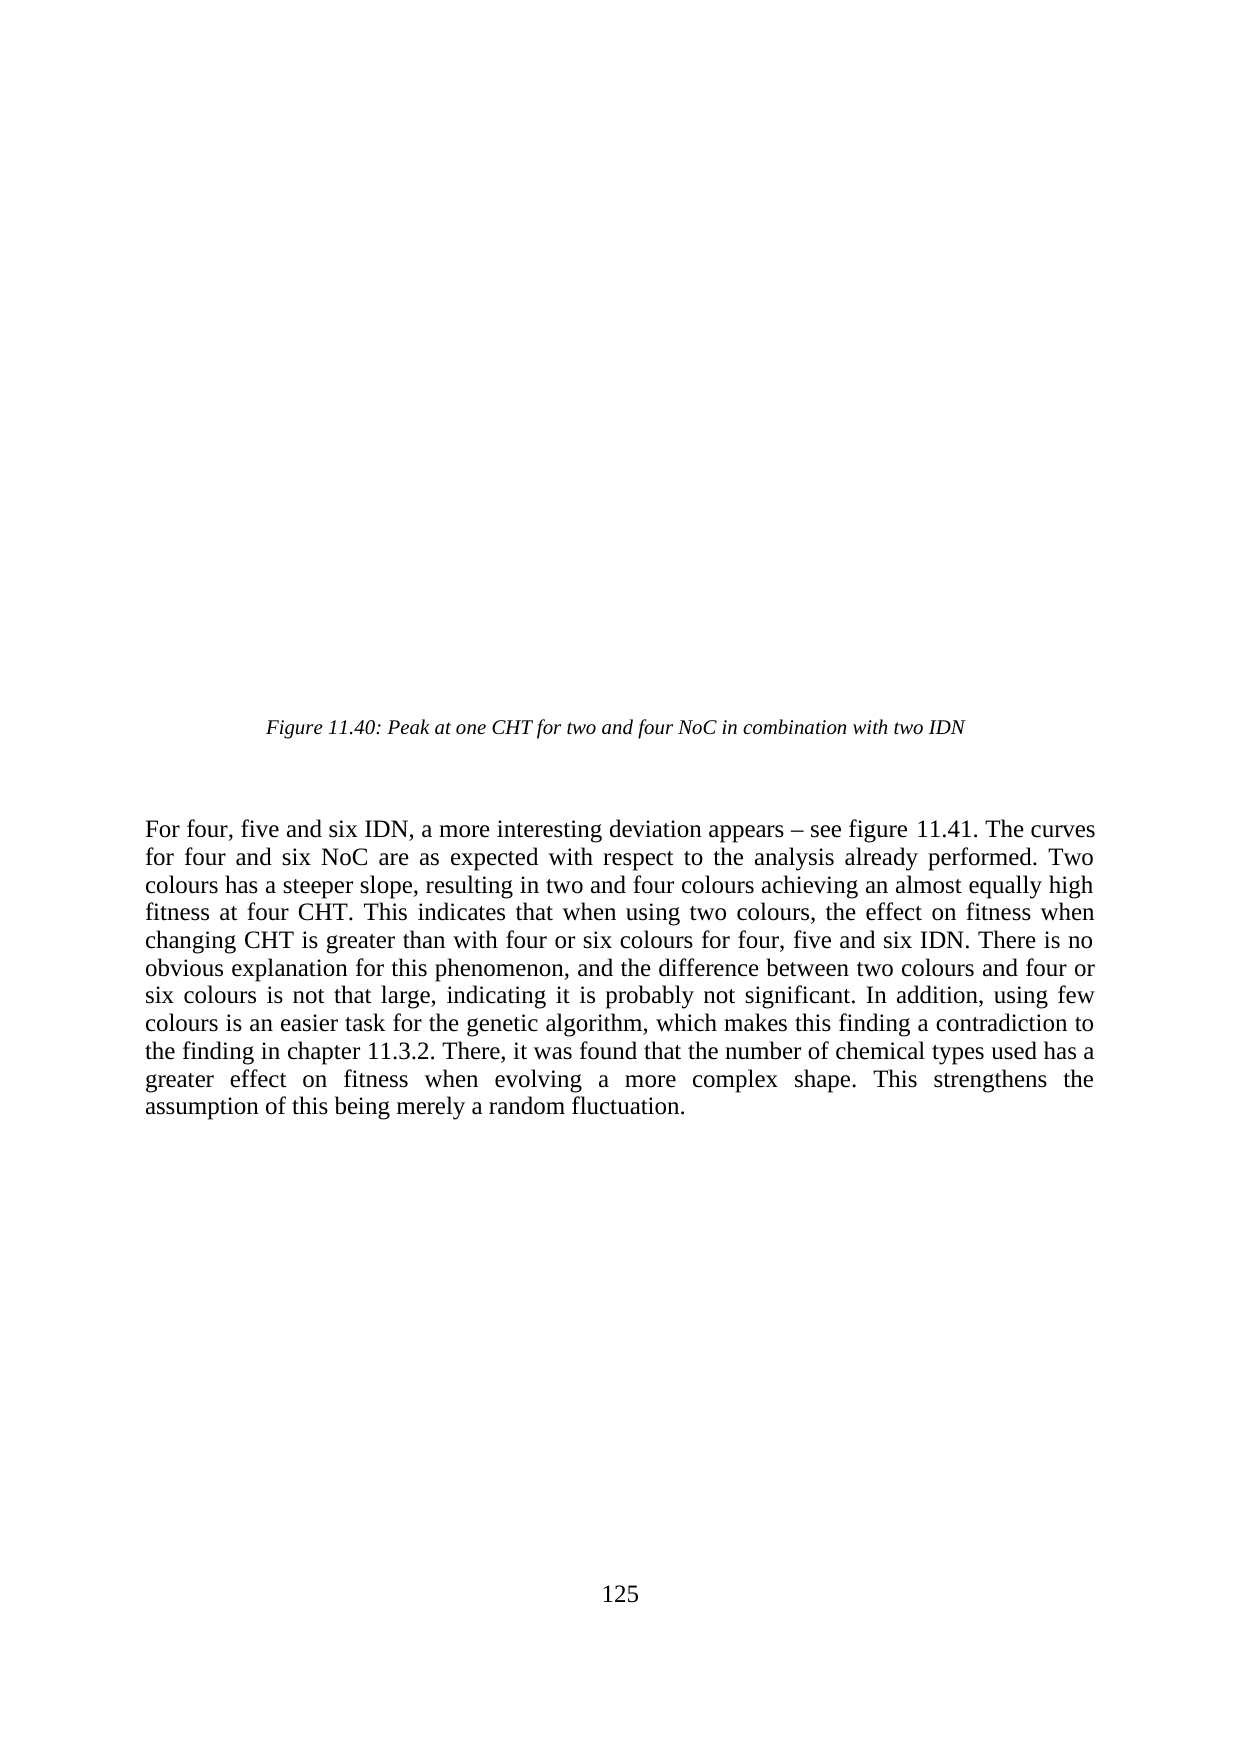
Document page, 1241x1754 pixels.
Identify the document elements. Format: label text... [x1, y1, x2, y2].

table_header [266, 173, 974, 704]
text For four, five and six IDN, a more interesting deviation appears – see figure 11.41. The curves for four and six NoC are as expected with respect to the analysis already performed. Two colours has a steeper slope, resulting in two and four colours achieving an almost equally high fitness at four CHT. This indicates that when using two colours, the effect on fitness when changing CHT is greater than with four or six colours for four, five and six IDN. There is no obvious explanation for this phenomenon, and the difference between two colours and four or six colours is not that large, indicating it is probably not significant. In addition, using few colours is an easier task for the genetic algorithm, which makes this finding a contradiction to the finding in chapter 11.3.2. There, it was found that the number of chemical types used has a greater effect on fitness when evolving a more complex shape. This strengthens the assumption of this being merely a random fluctuation. [145, 815, 1096, 1120]
table_cell Figure 11.40: Peak at one CHT for two and four NoC in combination with two IDN [266, 704, 974, 739]
